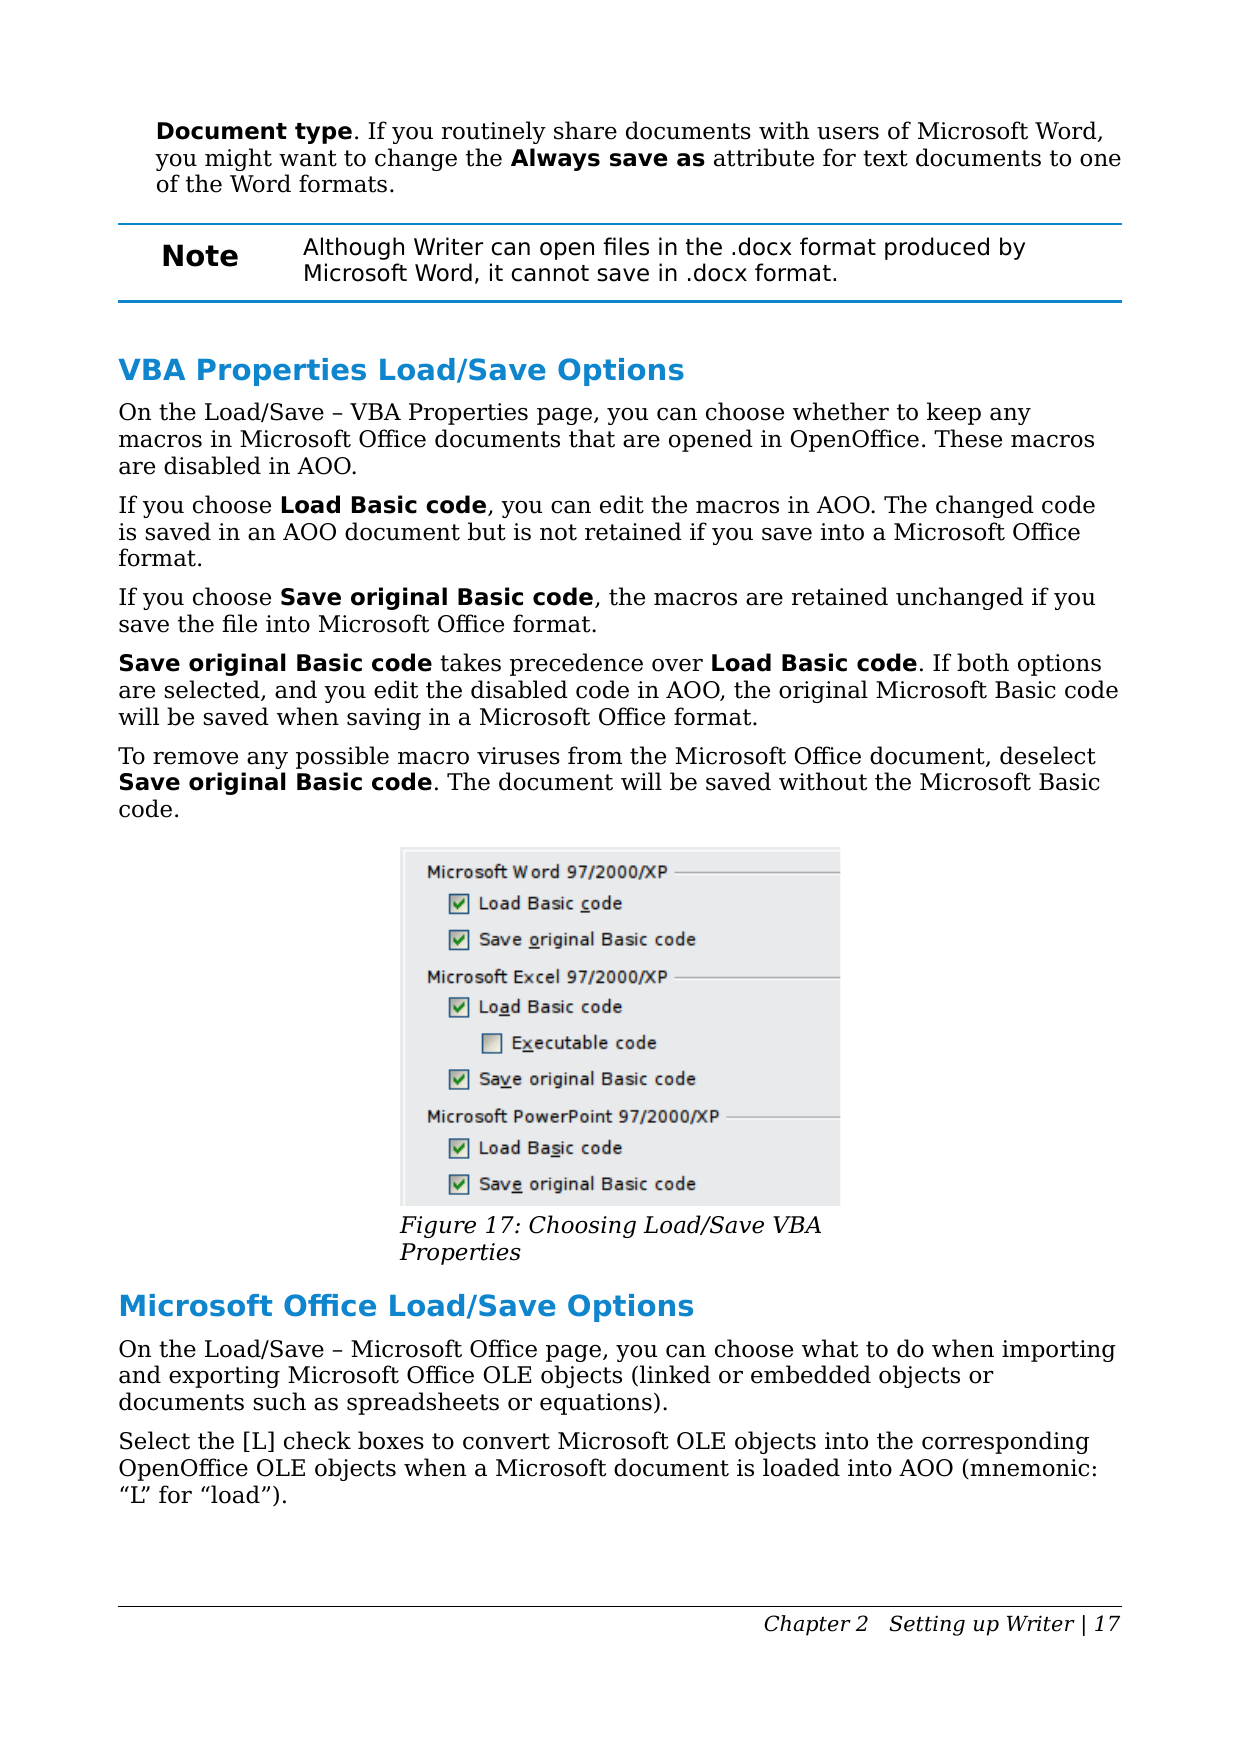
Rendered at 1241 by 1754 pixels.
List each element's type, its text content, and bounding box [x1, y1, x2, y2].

table_header Although Writer can open files in the .docx format produced by Microsoft Word, it cannot save in .docx format. [281, 225, 1122, 300]
picture [400, 847, 841, 1206]
text If you choose Load Basic code, you can edit the macros in AOO. The changed code is saved in an AOO document but is not retained if you save into a Microsoft Office format. [118, 492, 1122, 572]
table_header Note [118, 225, 281, 300]
subtitle Microsoft Office Load/Save Options [118, 1290, 1122, 1324]
text On the Load/Save – VBA Properties page, you can choose whether to keep any macros in Microsoft Office documents that are opened in OpenOffice. These macros are disabled in AOO. [118, 399, 1122, 479]
text To remove any possible macro viruses from the Microsoft Office document, deselect Save original Basic code. The document will be saved without the Microsoft Basic code. [118, 743, 1122, 823]
text Select the [L] check boxes to convert Microsoft OLE objects into the corresponding OpenOffice OLE objects when a Microsoft document is loaded into AOO (mnemonic: “L” for “load”). [118, 1428, 1122, 1508]
subtitle VBA Properties Load/Save Options [118, 353, 1122, 387]
text Figure 17: Choosing Load/Save VBA Properties [400, 1212, 840, 1265]
text If you choose Save original Basic code, the macros are retained unchanged if you save the file into Microsoft Office format. [118, 584, 1122, 638]
text Save original Basic code takes precedence over Load Basic code. If both options are selected, and you edit the disabled code in AOO, the original Microsoft Basic code will be saved when saving in a Microsoft Office format. [118, 650, 1122, 730]
text On the Load/Save – Microsoft Office page, you can choose what to do when importing and exporting Microsoft Office OLE objects (linked or embedded objects or documents such as spreadsheets or equations). [118, 1336, 1122, 1416]
text Document type. If you routinely share documents with users of Microsoft Word, you might want to change the Always save as attribute for text documents to one of the Word formats. [156, 118, 1122, 198]
